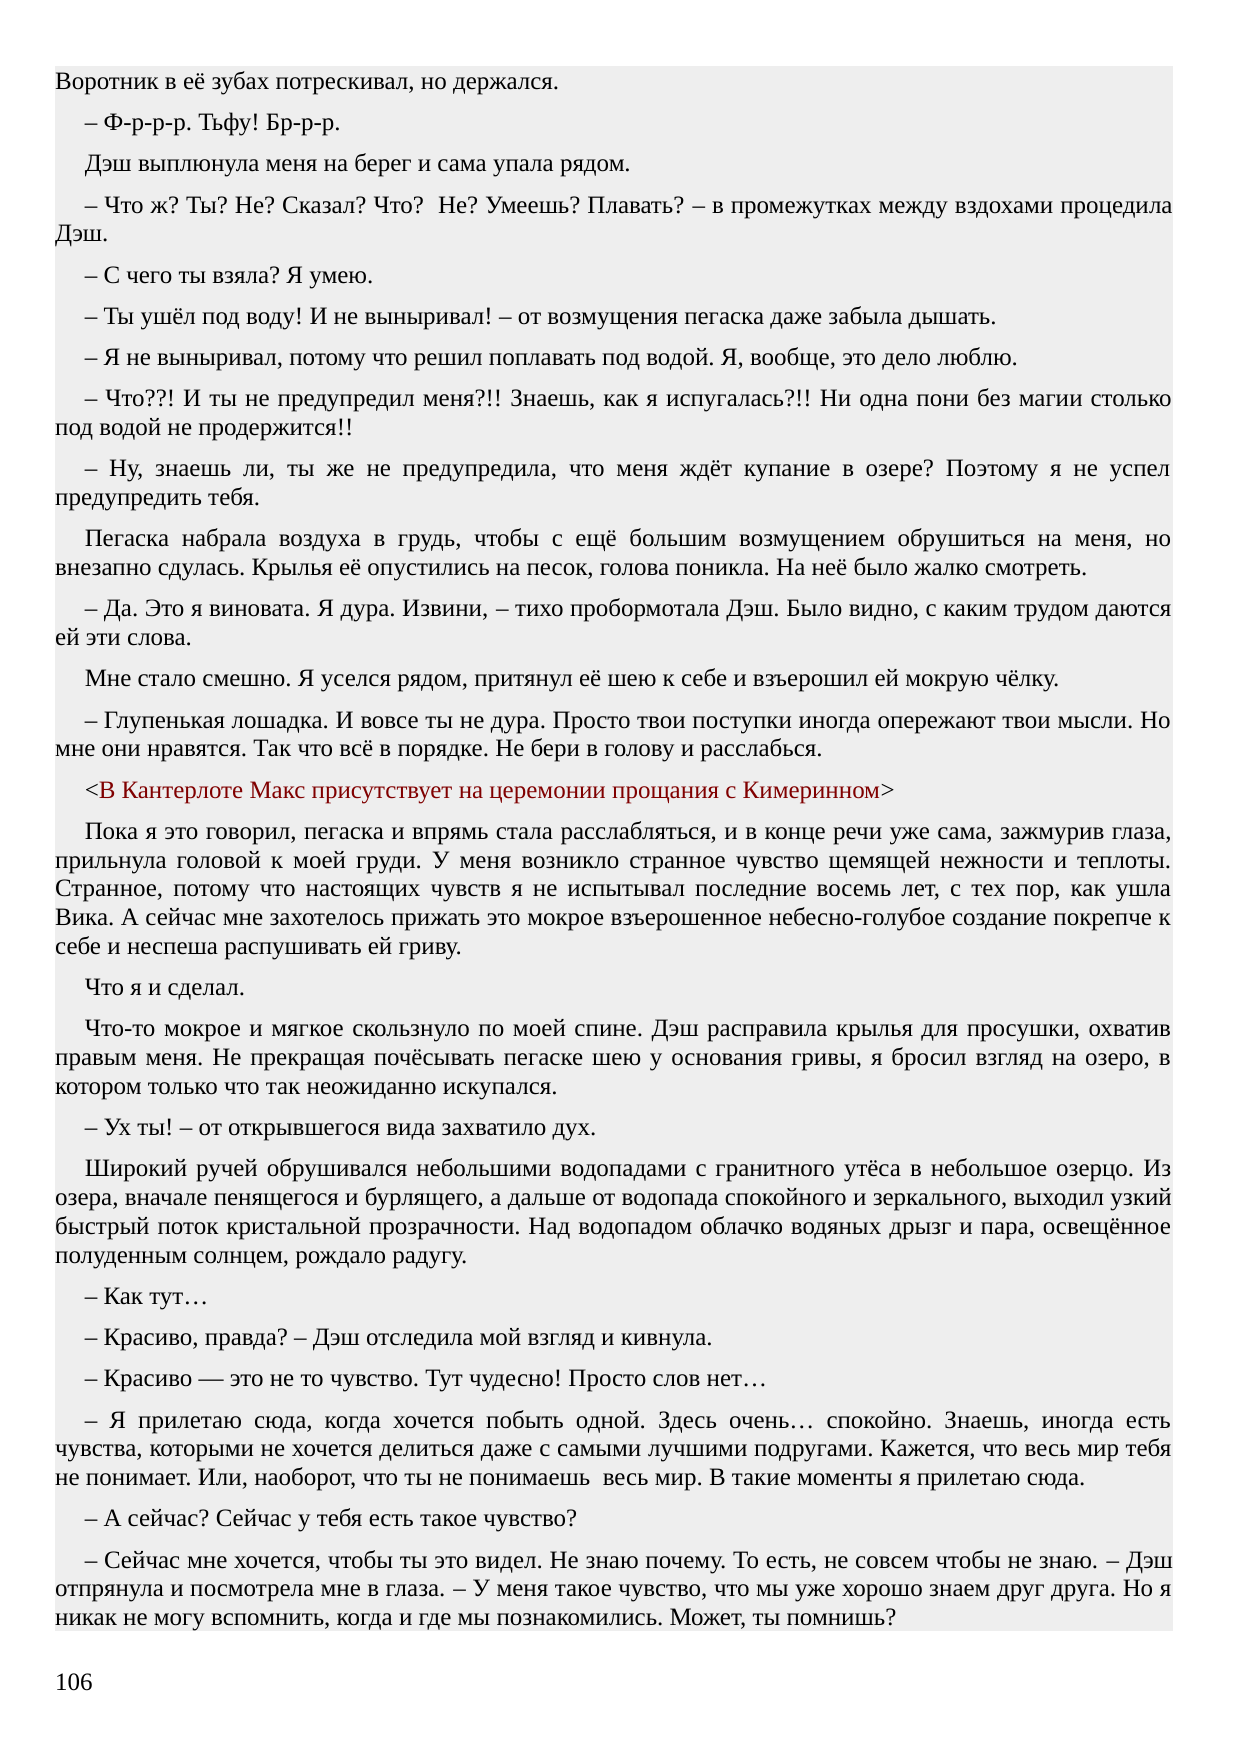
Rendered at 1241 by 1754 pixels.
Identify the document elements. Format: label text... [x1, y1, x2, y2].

text Мне стало смешно. Я уселся рядом, притянул её шею к себе и взъерошил ей мокрую чёлку. [55, 663, 1173, 692]
text – Да. Это я виновата. Я дура. Извини, – тихо пробормотала Дэш. Было видно, с каким трудом даются ей эти слова. [55, 593, 1173, 651]
text Что-то мокрое и мягкое скользнуло по моей спине. Дэш расправила крылья для просушки, охватив правым меня. Не прекращая почёсывать пегаске шею у основания гривы, я бросил взгляд на озеро, в котором только что так неожиданно искупался. [55, 1013, 1173, 1100]
text – Ф-р-р-р. Тьфу! Бр-р-р. [55, 107, 1173, 136]
text – Ух ты! – от открывшегося вида захватило дух. [55, 1112, 1173, 1141]
text – С чего ты взяла? Я умею. [55, 260, 1173, 288]
text – Что??! И ты не предупредил меня?!! Знаешь, как я испугалась?!! Ни одна пони без магии столько под водой не продержится!! [55, 383, 1173, 441]
text – Глупенькая лошадка. И вовсе ты не дура. Просто твои поступки иногда опережают твои мысли. Но мне они нравятся. Так что всё в порядке. Не бери в голову и расслабься. [55, 705, 1173, 762]
text – Ты ушёл под воду! И не выныривал! – от возмущения пегаска даже забыла дышать. [55, 301, 1173, 330]
text Воротник в её зубах потрескивал, но держался. [55, 66, 1173, 95]
text – Как тут… [55, 1281, 1173, 1310]
text – Я не выныривал, потому что решил поплавать под водой. Я, вообще, это дело люблю. [55, 342, 1173, 371]
text – А сейчас? Сейчас у тебя есть такое чувство? [55, 1503, 1173, 1532]
text Дэш выплюнула меня на берег и сама упала рядом. [55, 148, 1173, 177]
text Пока я это говорил, пегаска и впрямь стала расслабляться, и в конце речи уже сама, зажмурив глаза, прильнула головой к моей груди. У меня возникло странное чувство щемящей нежности и теплоты. Странное, потому что настоящих чувств я не испытывал последние восемь лет, с тех пор, как ушла Вика. А сейчас мне захотелось прижать это мокрое взъерошенное небесно-голубое создание покрепче к себе и неспеша распушивать ей гриву. [55, 816, 1173, 960]
text – Я прилетаю сюда, когда хочется побыть одной. Здесь очень… спокойно. Знаешь, иногда есть чувства, которыми не хочется делиться даже с самыми лучшими подругами. Кажется, что весь мир тебя не понимает. Или, наоборот, что ты не понимаешь весь мир. В такие моменты я прилетаю сюда. [55, 1405, 1173, 1491]
text – Красиво, правда? – Дэш отследила мой взгляд и кивнула. [55, 1322, 1173, 1351]
text Что я и сделал. [55, 972, 1173, 1001]
text – Что ж? Ты? Не? Сказал? Что? Не? Умеешь? Плавать? – в промежутках между вздохами процедила Дэш. [55, 190, 1173, 247]
text Широкий ручей обрушивался небольшими водопадами с гранитного утёса в небольшое озерцо. Из озера, вначале пенящегося и бурлящего, а дальше от водопада спокойного и зеркального, выходил узкий быстрый поток кристальной прозрачности. Над водопадом облачко водяных дрызг и пара, освещённое полуденным солнцем, рождало радугу. [55, 1153, 1173, 1268]
text – Красиво — это не то чувство. Тут чудесно! Просто слов нет… [55, 1363, 1173, 1392]
text – Сейчас мне хочется, чтобы ты это видел. Не знаю почему. То есть, не совсем чтобы не знаю. – Дэш отпрянула и посмотрела мне в глаза. – У меня такое чувство, что мы уже хорошо знаем друг друга. Но я никак не могу вспомнить, когда и где мы познакомились. Может, ты помнишь? [55, 1545, 1173, 1631]
text – Ну, знаешь ли, ты же не предупредила, что меня ждёт купание в озере? Поэтому я не успел предупредить тебя. [55, 453, 1173, 511]
text Пегаска набрала воздуха в грудь, чтобы с ещё большим возмущением обрушиться на меня, но внезапно сдулась. Крылья её опустились на песок, голова поникла. На неё было жалко смотреть. [55, 523, 1173, 581]
text <В Кантерлоте Макс присутствует на церемонии прощания с Кимеринном> [55, 775, 1173, 803]
